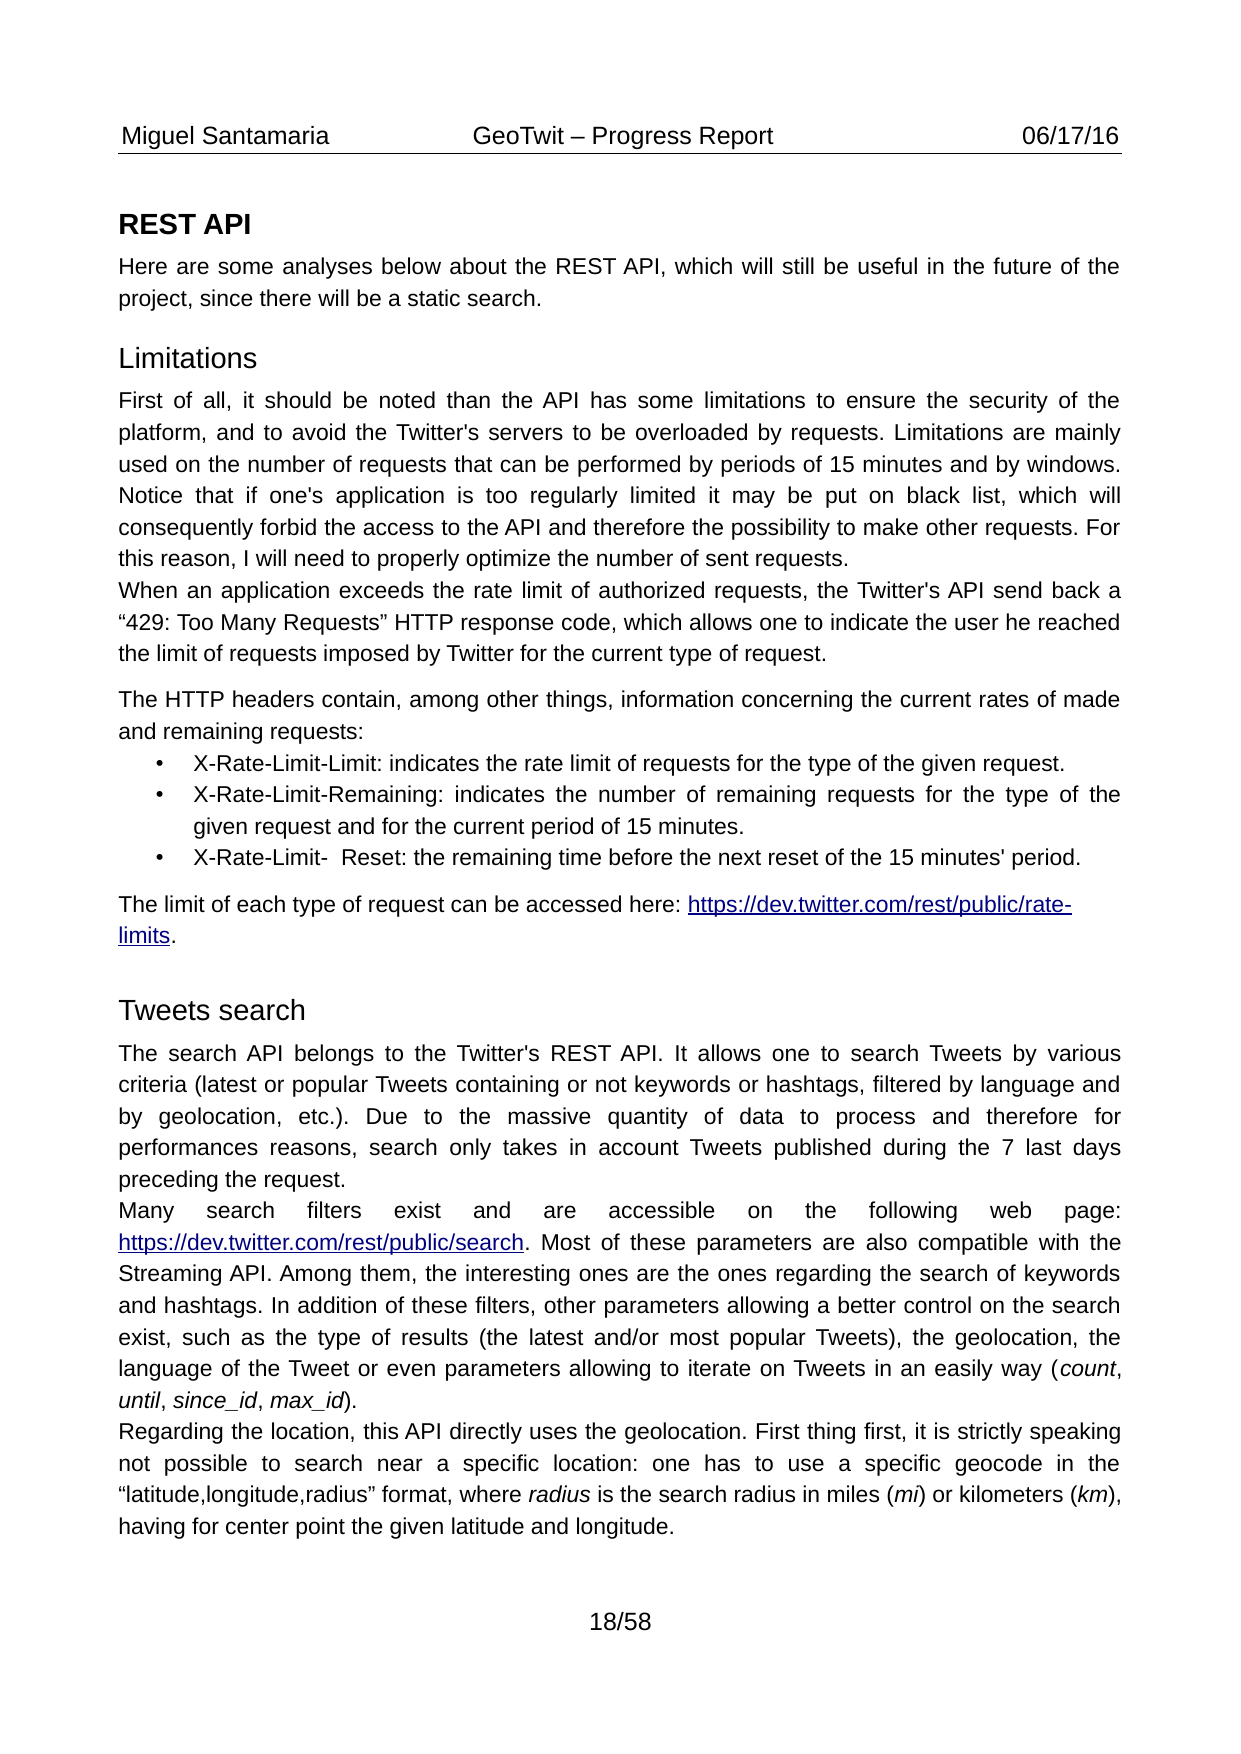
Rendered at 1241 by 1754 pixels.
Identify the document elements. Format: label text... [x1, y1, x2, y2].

text The limit of each type of request can be accessed here: https://dev.twitter.com/rest/public/rate-limits. [118, 891, 1122, 948]
text First of all, it should be noted than the API has some limitations to ensure the security of the platform, and to avoid the Twitter's servers to be overloaded by requests. Limitations are mainly used on the number of requests that can be performed by periods of 15 minutes and by windows. Notice that if one's application is too regularly limited it may be put on black list, which will consequently forbid the access to the API and therefore the possibility to make other requests. For this reason, I will need to properly optimize the number of sent requests. [118, 387, 1122, 572]
text Many search filters exist and are accessible on the following web page: https://dev.twitter.com/rest/public/search. Most of these parameters are also compatible with the Streaming API. Among them, the interesting ones are the ones regarding the search of keywords and hashtags. In addition of these filters, other parameters allowing a better control on the search exist, such as the type of results (the latest and/or most popular Tweets), the geolocation, the language of the Tweet or even parameters allowing to iterate on Tweets in an easily way (count, until, since_id, max_id). [118, 1197, 1122, 1413]
text When an application exceeds the rate limit of authorized requests, the Twitter's API send back a “429: Too Many Requests” HTTP response code, which allows one to indicate the user he reached the limit of requests imposed by Twitter for the current type of request. [118, 577, 1122, 666]
list X-Rate-Limit- Reset: the remaining time before the next reset of the 15 minutes' period. [156, 844, 1122, 871]
subtitle Limitations [118, 341, 1122, 375]
list X-Rate-Limit-Limit: indicates the rate limit of requests for the type of the given request. [156, 749, 1122, 776]
subtitle REST API [118, 207, 1122, 241]
text Here are some analyses below about the REST API, which will still be useful in the future of the project, since there will be a static search. [118, 253, 1122, 311]
text Regarding the location, this API directly uses the geolocation. First thing first, it is strictly speaking not possible to search near a specific location: one has to use a specific geocode in the “latitude,longitude,radius” format, where radius is the search radius in miles (mi) or kilometers (km), having for center point the given latitude and longitude. [118, 1418, 1122, 1539]
subtitle Tweets search [118, 993, 1122, 1027]
text The search API belongs to the Twitter's REST API. It allows one to search Tweets by various criteria (latest or popular Tweets containing or not keywords or hashtags, filtered by language and by geolocation, etc.). Due to the massive quantity of data to process and therefore for performances reasons, search only takes in account Tweets published during the 7 last days preceding the request. [118, 1039, 1122, 1192]
text The HTTP headers contain, among other things, information concerning the current rates of made and remaining requests: [118, 686, 1122, 744]
list X-Rate-Limit-Remaining: indicates the number of remaining requests for the type of the given request and for the current period of 15 minutes. [156, 781, 1122, 839]
